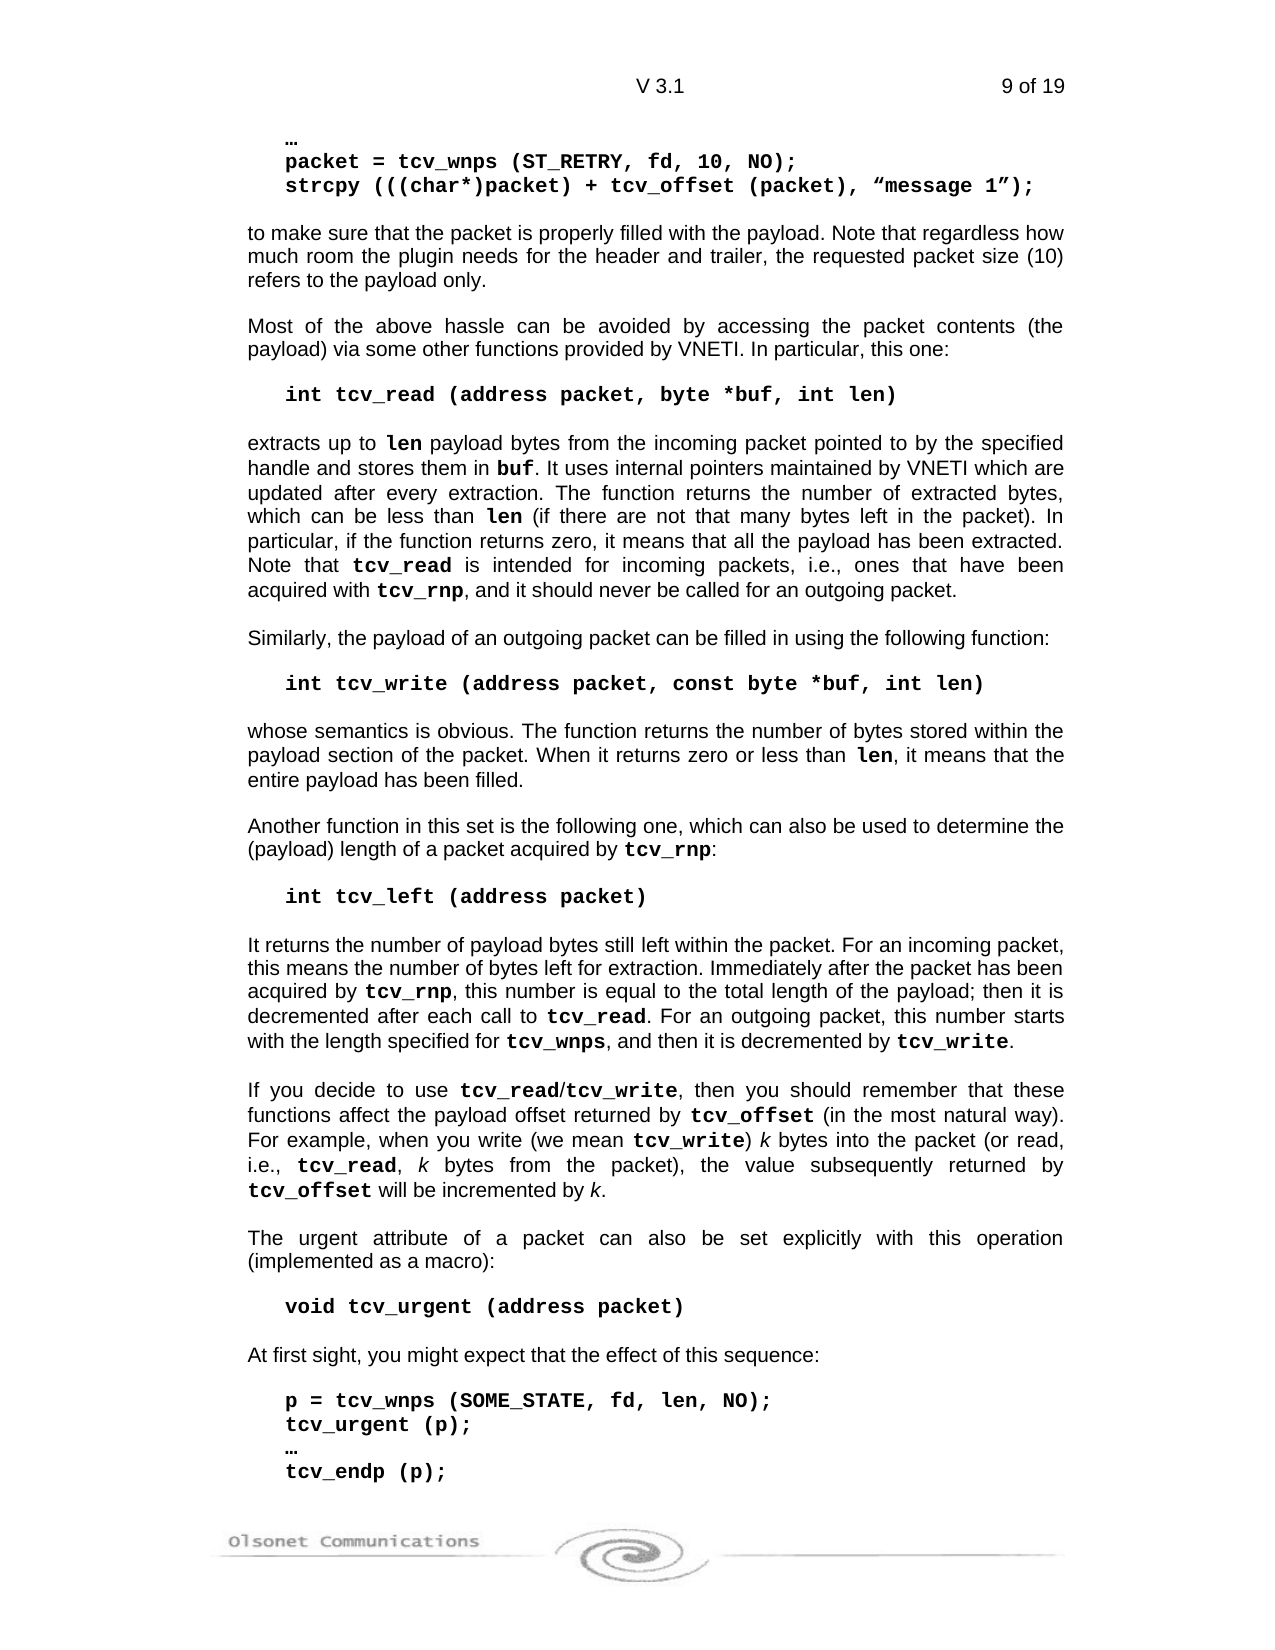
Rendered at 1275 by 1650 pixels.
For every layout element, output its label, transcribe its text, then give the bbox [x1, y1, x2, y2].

text int tcv_read (address packet, byte *buf, int len) [285, 384, 1065, 408]
text packet = tcv_wnps (ST_RETRY, fd, 10, NO); [285, 151, 1065, 175]
text void tcv_urgent (address packet) [285, 1297, 1065, 1320]
text If you decide to use tcv_read/tcv_write, then you should remember that these functions affect the payload offset returned by tcv_offset (in the most natural way). For example, when you write (we mean tcv_write) k bytes into the packet (or read, i.e., tcv_read, k bytes from the packet), the value subsequently returned by tcv_offset will be incremented by k. [247, 1078, 1065, 1204]
text int tcv_write (address packet, const byte *buf, int len) [285, 673, 1065, 697]
text p = tcv_wnps (SOME_STATE, fd, len, NO); [285, 1390, 1065, 1413]
text to make sure that the packet is properly filled with the payload. Note that regardless how much room the plugin needs for the header and trailer, the requested packet size (10) refers to the payload only. [247, 222, 1065, 292]
text Most of the above hassle can be avoided by accessing the packet contents (the payload) via some other functions provided by VNETI. In particular, this one: [247, 315, 1065, 361]
text tcv_urgent (p); [285, 1413, 1065, 1437]
picture [210, 1513, 1065, 1605]
text … [285, 128, 1065, 151]
text Similarly, the payload of an outgoing packet can be filled in using the following function: [247, 627, 1065, 650]
text Another function in this set is the following one, which can also be used to determine the (payload) length of a packet acquired by tcv_rnp: [247, 815, 1065, 863]
text int tcv_left (address packet) [285, 886, 1065, 910]
text tcv_endp (p); [285, 1461, 1065, 1484]
text It returns the number of payload bytes still left within the packet. For an incoming packet, this means the number of bytes left for extraction. Immediately after the packet has been acquired by tcv_rnp, this number is equal to the total length of the payload; then it is decremented after each call to tcv_read. For an outgoing packet, this number starts with the length specified for tcv_wnps, and then it is decremented by tcv_write. [247, 933, 1065, 1055]
text … [285, 1437, 1065, 1461]
text The urgent attribute of a packet can also be set explicitly with this operation (implemented as a macro): [247, 1227, 1065, 1273]
text extracts up to len payload bytes from the incoming packet pointed to by the specified handle and stores them in buf. It uses internal pointers maintained by VNETI which are updated after every extraction. The function returns the number of extracted bytes, which can be less than len (if there are not that many bytes left in the packet). In particular, if the function returns zero, it means that all the payload has been extracted. Note that tcv_read is intended for incoming packets, i.e., ones that have been acquired with tcv_rnp, and it should never be called for an outgoing packet. [247, 431, 1065, 603]
text strcpy (((char*)packet) + tcv_offset (packet), “message 1”); [285, 175, 1065, 199]
text At first sight, you might expect that the effect of this sequence: [247, 1343, 1065, 1367]
text whose semantics is obvious. The function returns the number of bytes stored within the payload section of the packet. When it returns zero or less than len, it means that the entire payload has been filled. [247, 720, 1065, 791]
